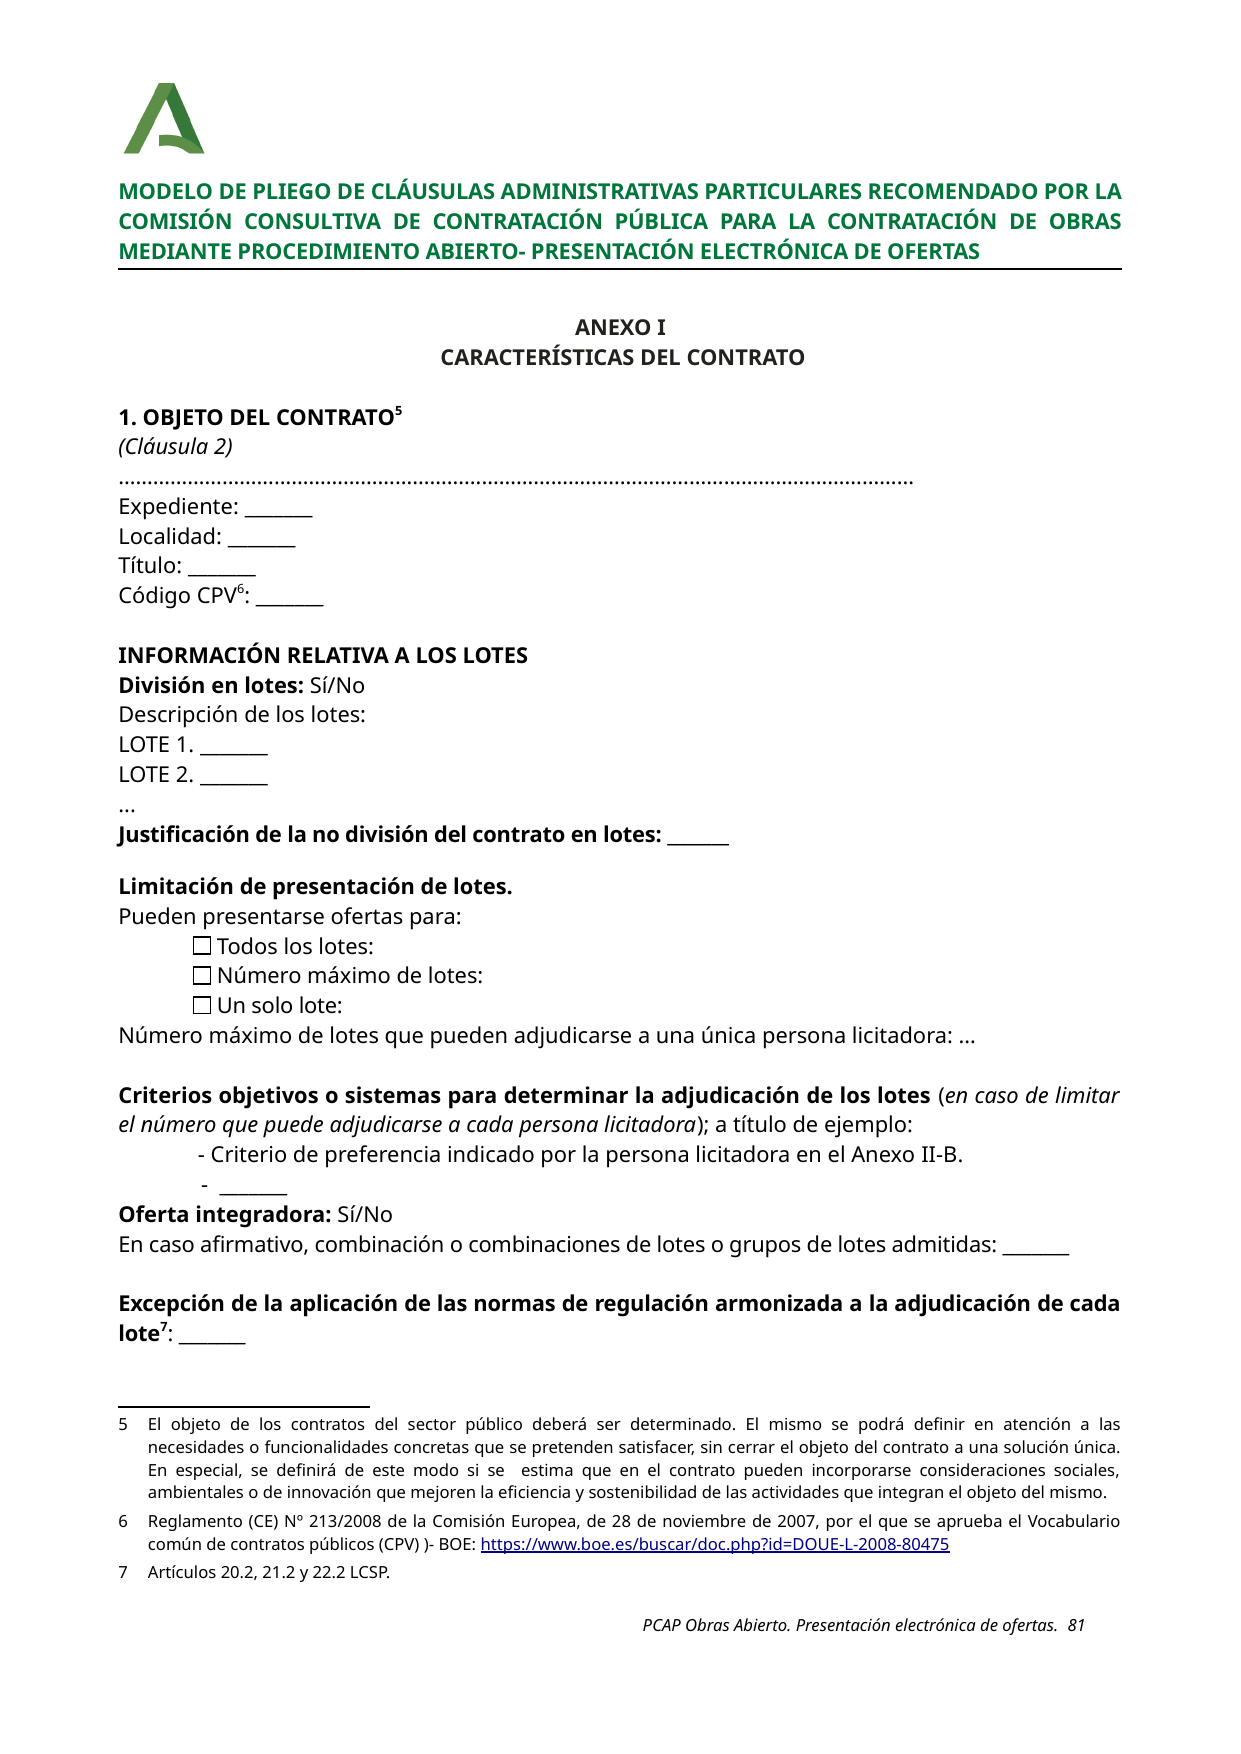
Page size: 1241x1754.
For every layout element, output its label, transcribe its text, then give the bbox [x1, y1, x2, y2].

text (Cláusula 2) [118, 431, 1122, 461]
text División en lotes: Sí/No [118, 670, 1122, 699]
text Número máximo de lotes: [118, 961, 1122, 990]
text El objeto de los contratos del sector público deberá ser determinado. El mismo se podrá definir en atención a las necesidades o funcionalidades concretas que se pretenden satisfacer, sin cerrar el objeto del contrato a una solución única. En especial, se definirá de este modo si se estima que en el contrato pueden incorporarse consideraciones sociales, ambientales o de innovación que mejoren la eficiencia y sostenibilidad de las actividades que integran el objeto del mismo. [118, 1413, 1122, 1504]
text ... [118, 789, 1122, 819]
text Artículos 20.2, 21.2 y 22.2 LCSP. [118, 1561, 1122, 1584]
text Localidad: _______ [118, 521, 1122, 551]
text Un solo lote: [118, 990, 1122, 1020]
text Todos los lotes: [118, 931, 1122, 961]
text Oferta integradora: Sí/No [118, 1199, 1122, 1229]
text Pueden presentarse ofertas para: [118, 901, 1122, 931]
text En caso afirmativo, combinación o combinaciones de lotes o grupos de lotes admitidas: _______ [118, 1229, 1122, 1258]
text LOTE 1. _______ [118, 729, 1122, 759]
text Expediente: _______ [118, 491, 1122, 521]
text Descripción de los lotes: [118, 699, 1122, 729]
text Excepción de la aplicación de las normas de regulación armonizada a la adjudicación de cada lote: _______ [118, 1288, 1122, 1348]
text ANEXO I [118, 312, 1122, 342]
text ………………………………………………………………………………………………………………………... [118, 461, 1122, 491]
text Número máximo de lotes que pueden adjudicarse a una única persona licitadora: … [118, 1020, 1122, 1050]
text INFORMACIÓN RELATIVA A LOS LOTES [118, 640, 1122, 670]
text Título: _______ [118, 551, 1122, 580]
text - _______ [118, 1169, 1122, 1199]
text Limitación de presentación de lotes. [118, 871, 1122, 901]
picture [119, 78, 209, 158]
text Código CPV: _______ [118, 580, 1122, 610]
text CARACTERÍSTICAS DEL CONTRATO [118, 342, 1122, 372]
text Reglamento (CE) Nº 213/2008 de la Comisión Europea, de 28 de noviembre de 2007, por el que se aprueba el Vocabulario común de contratos públicos (CPV) )- BOE: https://www.boe.es/buscar/doc.php?id=DOUE-L-2008-80475 [118, 1509, 1122, 1555]
text Justificación de la no división del contrato en lotes: _______ [118, 819, 1122, 848]
text MODELO DE PLIEGO DE CLÁUSULAS ADMINISTRATIVAS PARTICULARES RECOMENDADO POR LA COMISIÓN CONSULTIVA DE CONTRATACIÓN PÚBLICA PARA LA CONTRATACIÓN DE OBRAS MEDIANTE PROCEDIMIENTO ABIERTO- PRESENTACIÓN ELECTRÓNICA DE OFERTAS [118, 176, 1122, 268]
text LOTE 2. _______ [118, 759, 1122, 789]
text - Criterio de preferencia indicado por la persona licitadora en el Anexo II-B. [118, 1139, 1122, 1169]
text 1. OBJETO DEL CONTRATO [118, 402, 1122, 431]
text Criterios objetivos o sistemas para determinar la adjudicación de los lotes (en caso de limitar el número que puede adjudicarse a cada persona licitadora); a título de ejemplo: [118, 1080, 1122, 1139]
